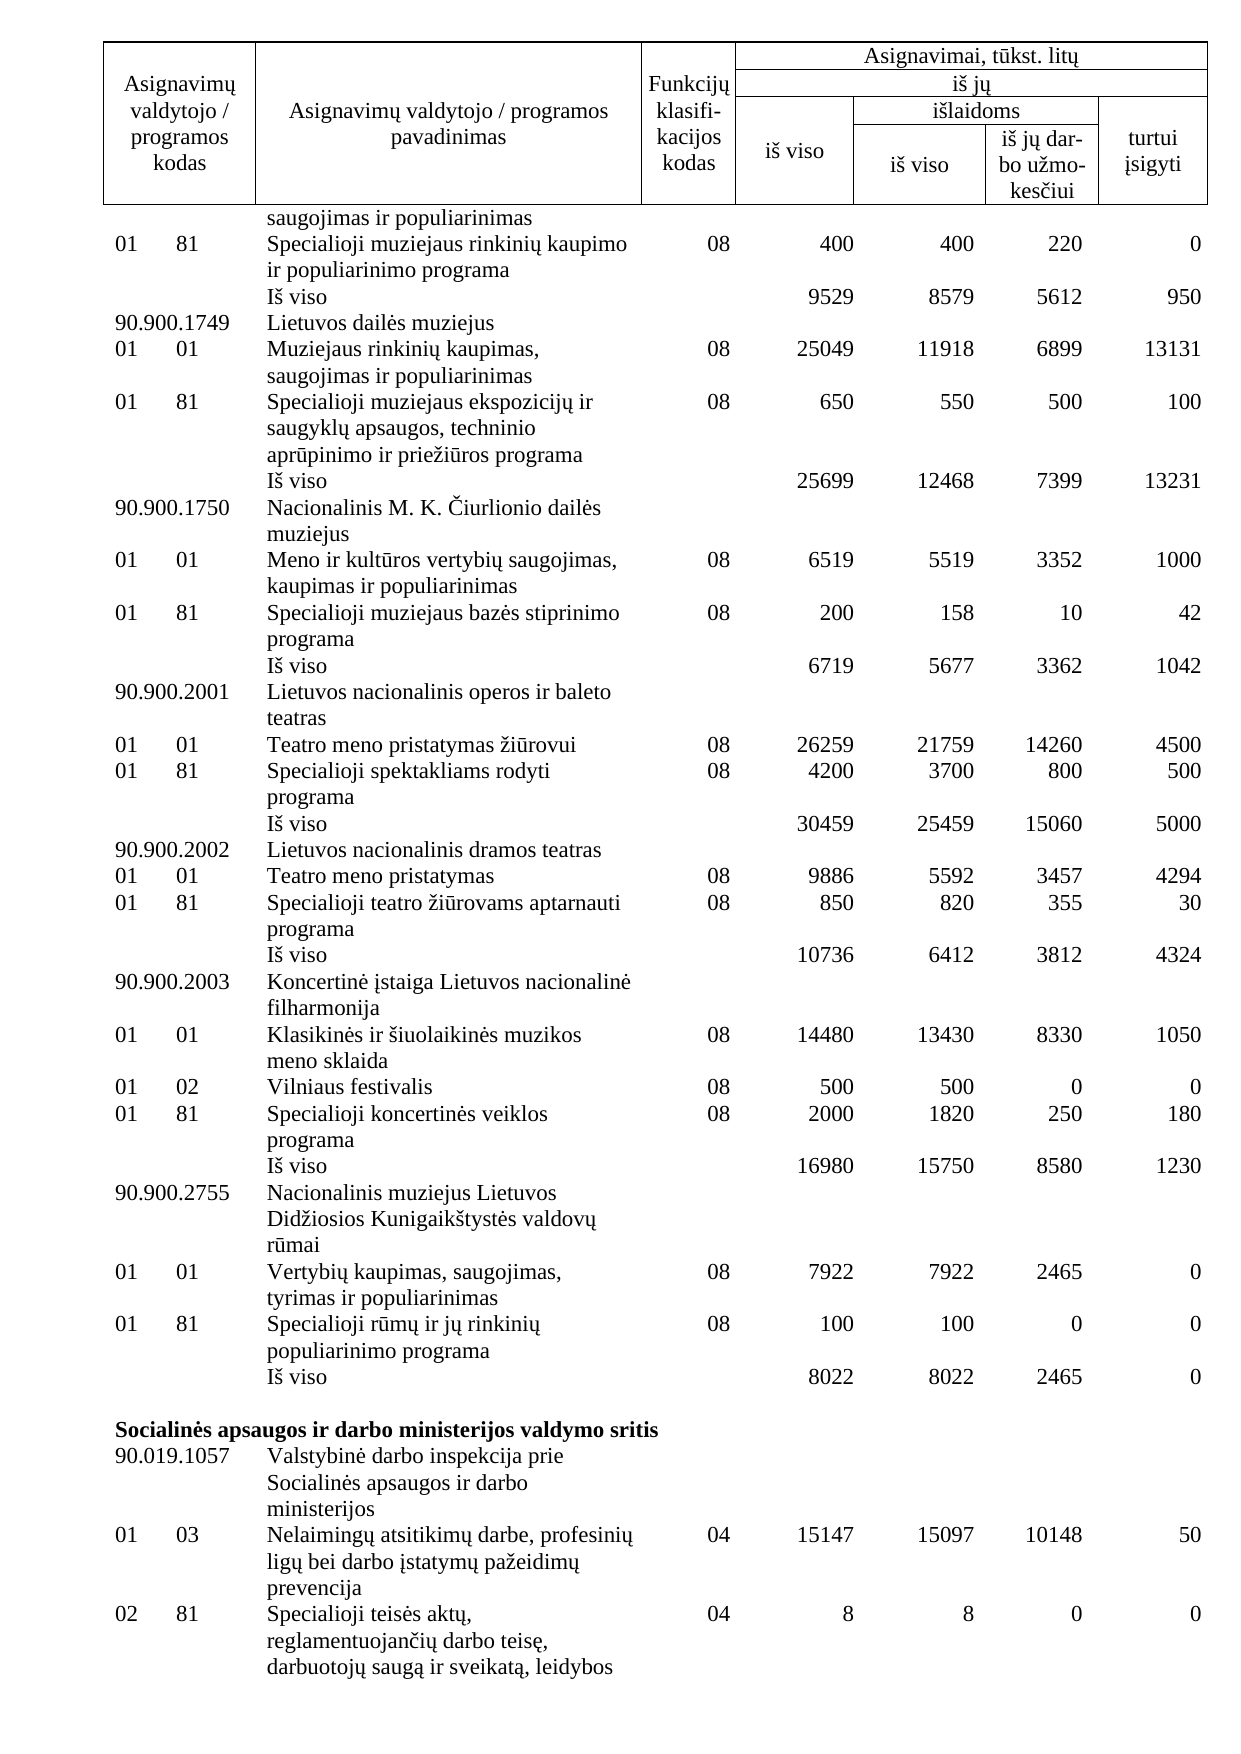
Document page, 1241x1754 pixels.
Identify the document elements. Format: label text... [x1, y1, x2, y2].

table_cell [741, 205, 865, 230]
table_cell [165, 283, 255, 309]
table_cell 81 [165, 1311, 255, 1363]
table_cell 01 [165, 731, 255, 757]
table_cell [646, 652, 741, 678]
table_cell [741, 1179, 865, 1258]
table_cell 08 [646, 546, 741, 599]
table_cell [1213, 1416, 1221, 1442]
table_cell Specialioji koncertinės veiklos programa [255, 1100, 646, 1152]
table_cell 8 [741, 1600, 865, 1679]
table_cell [104, 810, 164, 836]
table_cell [165, 467, 255, 493]
table_cell [985, 494, 1093, 546]
table_cell 01 [165, 1258, 255, 1311]
table_cell Iš viso [255, 1153, 646, 1179]
table_cell [646, 968, 741, 1021]
table_cell 5612 [985, 283, 1093, 309]
table_cell [865, 1442, 985, 1521]
table_cell [1213, 1073, 1221, 1100]
table_cell 0 [1093, 1311, 1213, 1363]
table_cell Nelaimingų atsitikimų darbe, profesinių ligų bei darbo įstatymų pažeidimų prevencija [255, 1521, 646, 1600]
table_cell [865, 494, 985, 546]
table_cell [646, 1442, 741, 1521]
table_cell 0 [1093, 1600, 1213, 1679]
table_cell [1213, 467, 1221, 493]
table_cell 8330 [985, 1021, 1093, 1073]
table_cell 2465 [985, 1363, 1093, 1389]
table_cell 81 [165, 599, 255, 652]
table_cell 0 [1093, 1073, 1213, 1100]
table_cell [865, 836, 985, 862]
table_cell [646, 1179, 741, 1258]
table_cell [646, 1153, 741, 1179]
table_cell [1213, 678, 1221, 731]
table_cell 81 [165, 388, 255, 467]
table_cell [1213, 1390, 1221, 1416]
table_cell [646, 942, 741, 968]
table_cell 08 [646, 599, 741, 652]
table_cell [646, 283, 741, 309]
table_cell 08 [646, 863, 741, 889]
table_cell 30459 [741, 810, 865, 836]
table_cell [1213, 757, 1221, 810]
table_cell Specialioji muziejaus bazės stiprinimo programa [255, 599, 646, 652]
table_cell [646, 810, 741, 836]
table_cell 5000 [1093, 810, 1213, 836]
table_cell 0 [1093, 1363, 1213, 1389]
table_cell iš jų [736, 70, 1207, 96]
table_cell 90.900.1750 [104, 494, 255, 546]
table_cell Valstybinė darbo inspekcija prie Socialinės apsaugos ir darbo ministerijos [255, 1442, 646, 1521]
table_cell [1213, 942, 1221, 968]
table_cell 90.019.1057 [104, 1442, 255, 1521]
table_cell Meno ir kultūros vertybių saugojimas, kaupimas ir populiarinimas [255, 546, 646, 599]
table_cell [1213, 1600, 1221, 1679]
table_cell 8 [865, 1600, 985, 1679]
table_cell [165, 942, 255, 968]
table_cell 5519 [865, 546, 985, 599]
table_cell 03 [165, 1521, 255, 1600]
table_cell 4200 [741, 757, 865, 810]
table_cell Lietuvos dailės muziejus [255, 309, 646, 335]
table_cell 3700 [865, 757, 985, 810]
table_cell 180 [1093, 1100, 1213, 1152]
table_cell 81 [165, 1600, 255, 1679]
table_cell 01 [104, 1521, 164, 1600]
table_cell [741, 1442, 865, 1521]
table_cell 200 [741, 599, 865, 652]
table_cell [1093, 1390, 1213, 1416]
table_cell [1093, 836, 1213, 862]
table_cell [865, 678, 985, 731]
table_cell 01 [104, 1258, 164, 1311]
table_cell [1093, 1442, 1213, 1521]
table_cell 4324 [1093, 942, 1213, 968]
table_cell 6412 [865, 942, 985, 968]
table_cell 355 [985, 889, 1093, 942]
table_cell Iš viso [255, 942, 646, 968]
table_cell [255, 1390, 646, 1416]
table_cell 08 [646, 1258, 741, 1311]
table_cell 0 [1093, 230, 1213, 283]
table_cell [1213, 546, 1221, 599]
table_cell 08 [646, 731, 741, 757]
table_cell [985, 309, 1093, 335]
table_cell [865, 205, 985, 230]
table_cell [741, 1390, 865, 1416]
table_cell 100 [741, 1311, 865, 1363]
table_cell 01 [165, 335, 255, 388]
table_cell 13430 [865, 1021, 985, 1073]
table_cell Lietuvos nacionalinis operos ir baleto teatras [255, 678, 646, 731]
table_cell Nacionalinis muziejus Lietuvos Didžiosios Kunigaikštystės valdovų rūmai [255, 1179, 646, 1258]
table_cell 14480 [741, 1021, 865, 1073]
table_cell [1213, 124, 1221, 204]
table_cell [741, 678, 865, 731]
table_cell 08 [646, 889, 741, 942]
table_cell 08 [646, 1100, 741, 1152]
table_cell Klasikinės ir šiuolaikinės muzikos meno sklaida [255, 1021, 646, 1073]
table_header Asignavimų valdytojo / programos pavadinimas [256, 43, 641, 204]
table_cell 12468 [865, 467, 985, 493]
table_cell [985, 836, 1093, 862]
table_cell 950 [1093, 283, 1213, 309]
table_cell 25049 [741, 335, 865, 388]
table_cell [104, 205, 164, 230]
table_header [1208, 41, 1213, 69]
table_cell 650 [741, 388, 865, 467]
table_cell Specialioji muziejaus ekspozicijų ir saugyklų apsaugos, techninio aprūpinimo ir priežiūros programa [255, 388, 646, 467]
table_cell 2000 [741, 1100, 865, 1152]
table_cell [646, 1390, 741, 1416]
table_cell 81 [165, 889, 255, 942]
table_cell [1213, 1442, 1221, 1521]
table_cell [1213, 1179, 1221, 1258]
table_cell [1093, 494, 1213, 546]
table_cell [1213, 388, 1221, 467]
table_cell Iš viso [255, 283, 646, 309]
table_cell 500 [1093, 757, 1213, 810]
table_cell [1093, 678, 1213, 731]
table_cell [741, 968, 865, 1021]
table_cell 100 [1093, 388, 1213, 467]
table_cell 7399 [985, 467, 1093, 493]
table_cell 3812 [985, 942, 1093, 968]
table_cell [985, 1179, 1093, 1258]
table_cell 1050 [1093, 1021, 1213, 1073]
table_cell Specialioji rūmų ir jų rinkinių populiarinimo programa [255, 1311, 646, 1363]
table_cell 01 [104, 388, 164, 467]
table_cell 01 [104, 889, 164, 942]
table_cell 01 [165, 1021, 255, 1073]
table_cell 4294 [1093, 863, 1213, 889]
table_cell 15750 [865, 1153, 985, 1179]
table_cell [1213, 283, 1221, 309]
table_cell [104, 467, 164, 493]
table_cell 13131 [1093, 335, 1213, 388]
table_cell [104, 283, 164, 309]
table_cell [1213, 889, 1221, 942]
table_cell Koncertinė įstaiga Lietuvos nacionalinė filharmonija [255, 968, 646, 1021]
table_cell 9529 [741, 283, 865, 309]
table_cell [1093, 309, 1213, 335]
table_cell 25459 [865, 810, 985, 836]
table_cell [104, 942, 164, 968]
table_cell [865, 1390, 985, 1416]
table_cell Nacionalinis M. K. Čiurlionio dailės muziejus [255, 494, 646, 546]
table_cell 6719 [741, 652, 865, 678]
table_cell 15147 [741, 1521, 865, 1600]
table_cell 08 [646, 1073, 741, 1100]
table_cell [985, 678, 1093, 731]
table_cell [1213, 1258, 1221, 1311]
table_cell 08 [646, 388, 741, 467]
table_cell iš jų dar-bo užmo-kesčiui [986, 125, 1098, 204]
table_cell išlaidoms [854, 97, 1098, 123]
table_cell 13231 [1093, 467, 1213, 493]
table_cell Vilniaus festivalis [255, 1073, 646, 1100]
table_cell 400 [865, 230, 985, 283]
table_cell 400 [741, 230, 865, 283]
table_cell [1213, 1153, 1221, 1179]
table_cell 8580 [985, 1153, 1093, 1179]
table_cell Muziejaus rinkinių kaupimas, saugojimas ir populiarinimas [255, 335, 646, 388]
table_cell 81 [165, 1100, 255, 1152]
table_cell 08 [646, 757, 741, 810]
table_cell 81 [165, 230, 255, 283]
table_cell 15060 [985, 810, 1093, 836]
table_cell [1213, 309, 1221, 335]
table_cell 3362 [985, 652, 1093, 678]
table_cell [1093, 204, 1213, 230]
table_cell Lietuvos nacionalinis dramos teatras [255, 836, 646, 862]
table_cell 08 [646, 335, 741, 388]
table_cell [165, 810, 255, 836]
table_header Funkcijų klasifi- kacijos kodas [642, 43, 735, 204]
table_cell [741, 494, 865, 546]
table_cell 0 [985, 1073, 1093, 1100]
table_cell [646, 1363, 741, 1389]
table_cell [1213, 968, 1221, 1021]
table_cell 01 [104, 230, 164, 283]
table_cell 90.900.1749 [104, 309, 255, 335]
table_cell 08 [646, 1311, 741, 1363]
table_cell 1230 [1093, 1153, 1213, 1179]
table_cell 25699 [741, 467, 865, 493]
table_cell [1213, 599, 1221, 652]
table_cell [1213, 204, 1221, 230]
table_cell 01 [104, 599, 164, 652]
table_cell Iš viso [255, 467, 646, 493]
table_cell [1213, 810, 1221, 836]
table_cell [1208, 69, 1213, 96]
table_cell [646, 836, 741, 862]
table_cell 0 [985, 1600, 1093, 1679]
table_cell 16980 [741, 1153, 865, 1179]
table_cell [165, 1390, 255, 1416]
table_cell 01 [104, 335, 164, 388]
table_cell [985, 205, 1093, 230]
table_cell 8022 [865, 1363, 985, 1389]
table_cell [165, 1363, 255, 1389]
table_header [1213, 41, 1221, 69]
table_cell 7922 [865, 1258, 985, 1311]
table_cell 158 [865, 599, 985, 652]
table_cell iš viso [736, 97, 853, 204]
table_cell 90.900.2755 [104, 1179, 255, 1258]
table_cell [985, 968, 1093, 1021]
table_cell [104, 1153, 164, 1179]
table_cell [1093, 968, 1213, 1021]
table_cell [985, 1390, 1093, 1416]
table_cell [1213, 69, 1221, 96]
table_cell [865, 309, 985, 335]
table_cell 01 [104, 863, 164, 889]
table_cell [1213, 863, 1221, 889]
table_cell [646, 205, 741, 230]
table_cell [1213, 836, 1221, 862]
table_cell [646, 678, 741, 731]
table_cell [1213, 230, 1221, 283]
table_cell 9886 [741, 863, 865, 889]
table_cell 1042 [1093, 652, 1213, 678]
table_cell [646, 494, 741, 546]
table_cell 26259 [741, 731, 865, 757]
table_cell [1213, 494, 1221, 546]
table_cell [165, 1153, 255, 1179]
table_cell turtui įsigyti [1099, 97, 1207, 204]
table_header Asignavimai, tūkst. litų [736, 43, 1207, 69]
table_cell [1208, 124, 1213, 204]
table_cell [165, 205, 255, 230]
table_cell 01 [104, 546, 164, 599]
table_cell 100 [865, 1311, 985, 1363]
table_cell 220 [985, 230, 1093, 283]
table_cell 42 [1093, 599, 1213, 652]
table_cell 01 [104, 1021, 164, 1073]
table_cell [1213, 1100, 1221, 1152]
table_cell 2465 [985, 1258, 1093, 1311]
table_cell 6519 [741, 546, 865, 599]
table_cell 01 [165, 863, 255, 889]
table_cell 15097 [865, 1521, 985, 1600]
table_cell 5592 [865, 863, 985, 889]
table_cell Specialioji teatro žiūrovams aptarnauti programa [255, 889, 646, 942]
table_cell 04 [646, 1600, 741, 1679]
table_cell 0 [985, 1311, 1093, 1363]
table_cell 08 [646, 230, 741, 283]
table_cell 30 [1093, 889, 1213, 942]
table_cell 500 [741, 1073, 865, 1100]
table_cell 11918 [865, 335, 985, 388]
table_cell [104, 1363, 164, 1389]
table_cell 08 [646, 1021, 741, 1073]
table_cell [1093, 1179, 1213, 1258]
table_cell 3457 [985, 863, 1093, 889]
table_cell [1213, 1311, 1221, 1363]
table_cell 01 [104, 1100, 164, 1152]
table_cell Iš viso [255, 810, 646, 836]
table_cell 90.900.2003 [104, 968, 255, 1021]
table_cell [1213, 1521, 1221, 1600]
table_cell Teatro meno pristatymas [255, 863, 646, 889]
table_cell 01 [104, 1073, 164, 1100]
table_cell 14260 [985, 731, 1093, 757]
table_cell 5677 [865, 652, 985, 678]
table_cell [1213, 1363, 1221, 1389]
table_cell [1213, 731, 1221, 757]
table_cell 8022 [741, 1363, 865, 1389]
table_cell 02 [104, 1600, 164, 1679]
table_cell 10736 [741, 942, 865, 968]
table_cell 21759 [865, 731, 985, 757]
table_cell [165, 652, 255, 678]
table_cell 500 [865, 1073, 985, 1100]
table_cell 1000 [1093, 546, 1213, 599]
table_cell 02 [165, 1073, 255, 1100]
table_cell 500 [985, 388, 1093, 467]
table_cell [646, 309, 741, 335]
table_cell iš viso [854, 125, 985, 204]
table_cell 820 [865, 889, 985, 942]
table_cell [646, 467, 741, 493]
table_cell [985, 1442, 1093, 1521]
table_cell 90.900.2002 [104, 836, 255, 862]
table_cell Specialioji spektakliams rodyti programa [255, 757, 646, 810]
table_cell 90.900.2001 [104, 678, 255, 731]
table_cell 7922 [741, 1258, 865, 1311]
table_cell saugojimas ir populiarinimas [255, 205, 646, 230]
table_cell Specialioji teisės aktų, reglamentuojančių darbo teisę, darbuotojų saugą ir sveikatą, leidybos [255, 1600, 646, 1679]
table_cell 01 [104, 1311, 164, 1363]
table_cell 10 [985, 599, 1093, 652]
table_cell [741, 836, 865, 862]
table_cell 10148 [985, 1521, 1093, 1600]
table_cell [865, 1179, 985, 1258]
table_cell Socialinės apsaugos ir darbo ministerijos valdymo sritis [104, 1416, 1213, 1442]
table_cell 01 [104, 757, 164, 810]
table_cell 01 [165, 546, 255, 599]
table_cell Iš viso [255, 652, 646, 678]
table_cell 4500 [1093, 731, 1213, 757]
table_cell [865, 968, 985, 1021]
table_cell [741, 309, 865, 335]
table_cell 250 [985, 1100, 1093, 1152]
table_cell 1820 [865, 1100, 985, 1152]
table_cell [104, 1390, 164, 1416]
table_cell [1213, 652, 1221, 678]
table_cell [1213, 1021, 1221, 1073]
table_cell 0 [1093, 1258, 1213, 1311]
table_header Asignavimų valdytojo / programos kodas [104, 43, 255, 204]
table_cell Iš viso [255, 1363, 646, 1389]
table_cell 550 [865, 388, 985, 467]
table_cell 6899 [985, 335, 1093, 388]
table_cell Specialioji muziejaus rinkinių kaupimo ir populiarinimo programa [255, 230, 646, 283]
table_cell Teatro meno pristatymas žiūrovui [255, 731, 646, 757]
table_cell 04 [646, 1521, 741, 1600]
table_cell [1208, 96, 1213, 123]
table_cell 01 [104, 731, 164, 757]
table_cell 8579 [865, 283, 985, 309]
table_cell [1213, 96, 1221, 123]
table_cell 81 [165, 757, 255, 810]
table_cell 50 [1093, 1521, 1213, 1600]
table_cell [1213, 335, 1221, 388]
table_cell [104, 652, 164, 678]
table_cell 3352 [985, 546, 1093, 599]
table_cell 850 [741, 889, 865, 942]
table_cell Vertybių kaupimas, saugojimas, tyrimas ir populiarinimas [255, 1258, 646, 1311]
table_cell 800 [985, 757, 1093, 810]
